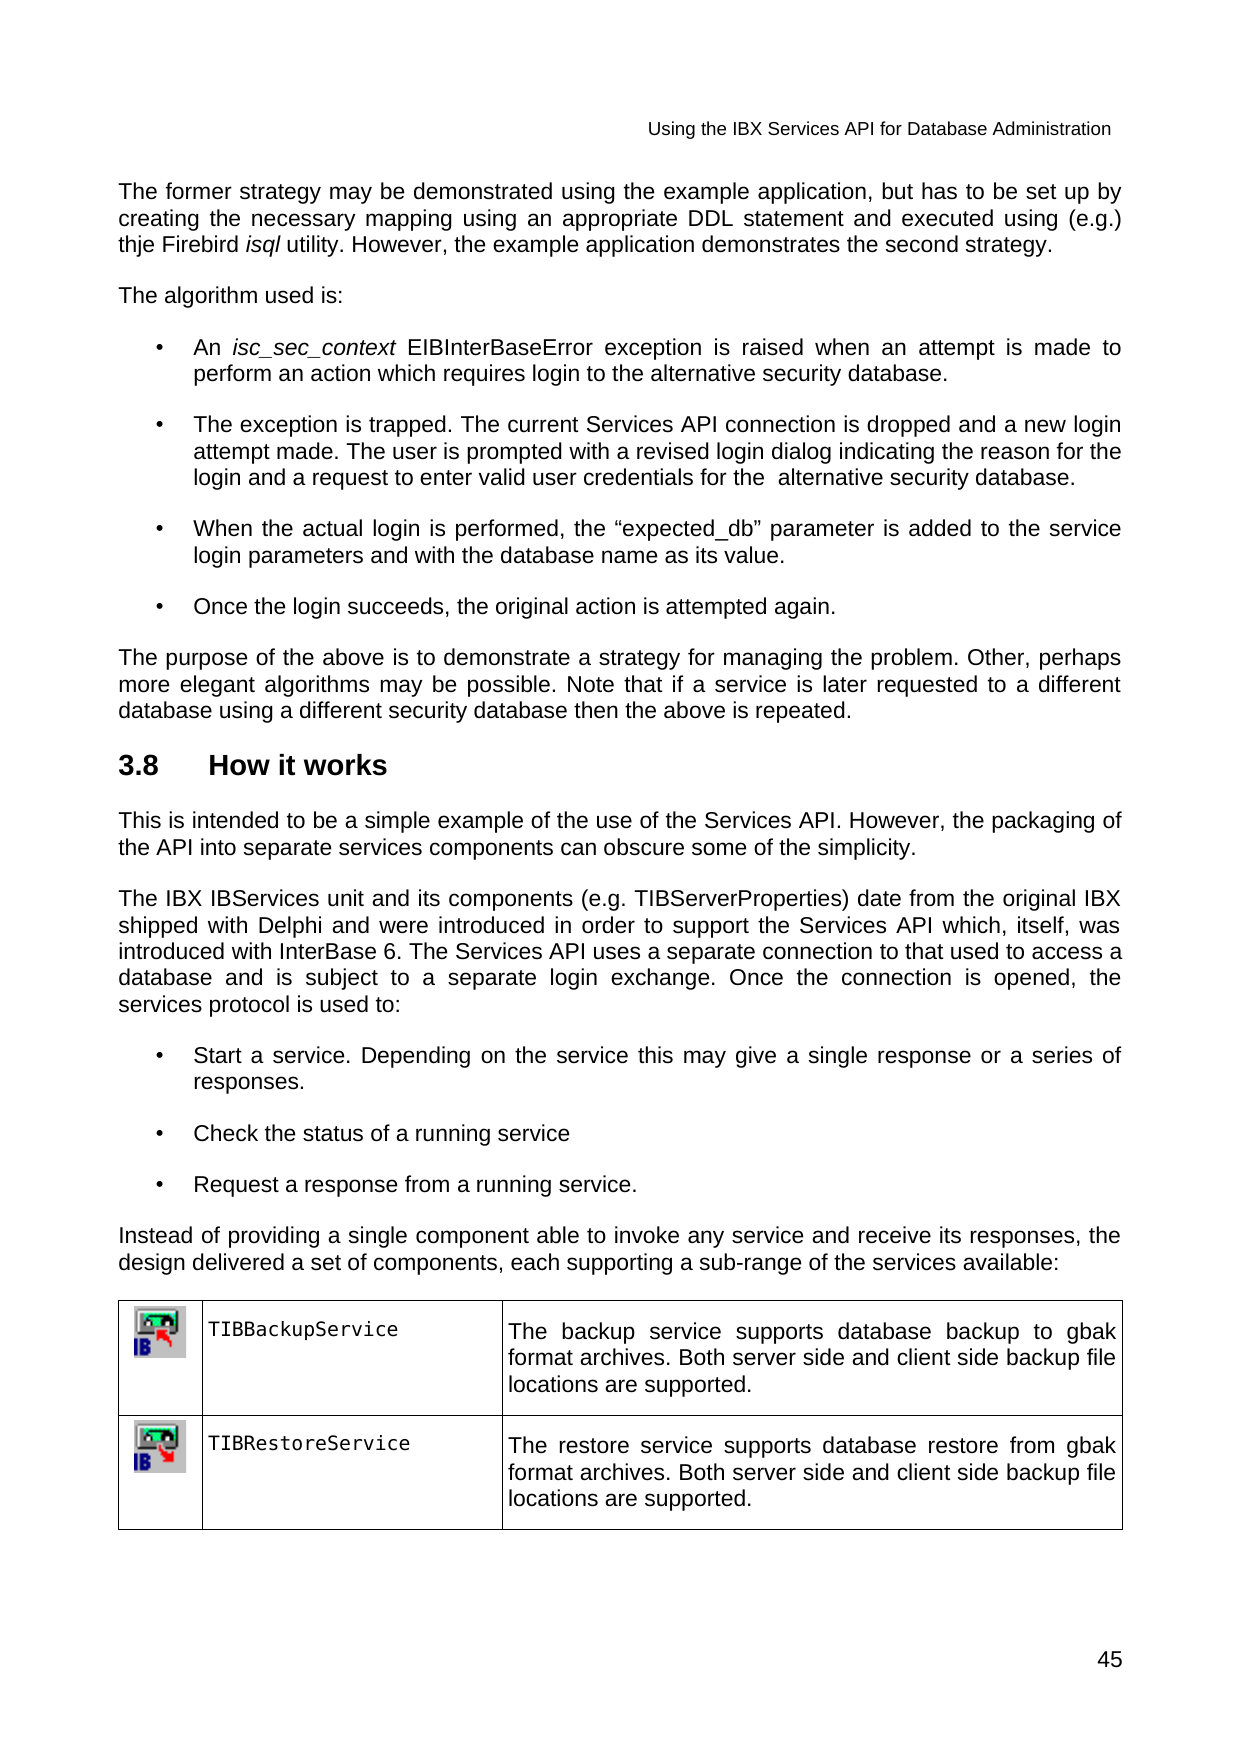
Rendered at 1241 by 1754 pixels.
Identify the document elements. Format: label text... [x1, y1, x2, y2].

text Instead of providing a single component able to invoke any service and receive its responses, the design delivered a set of components, each supporting a sub-range of the services available: [118, 1222, 1122, 1275]
text The algorithm used is: [118, 282, 1122, 308]
list Once the login succeeds, the original action is attempted again. [156, 593, 1122, 619]
subtitle How it works [118, 748, 1122, 782]
text This is intended to be a simple example of the use of the Services API. However, the packaging of the API into separate services components can obscure some of the simplicity. [118, 807, 1122, 860]
table_cell [119, 1473, 202, 1529]
text The former strategy may be demonstrated using the example application, but has to be set up by creating the necessary mapping using an appropriate DDL statement and executed using (e.g.) thje Firebird isql utility. However, the example application demonstrates the second strategy. [118, 178, 1122, 257]
table_header The backup service supports database backup to gbak format archives. Both server side and client side backup file locations are supported. [503, 1301, 1122, 1415]
table_cell The restore service supports database restore from gbak format archives. Both server side and client side backup file locations are supported. [503, 1416, 1122, 1529]
table_cell TIBRestoreService [203, 1416, 502, 1529]
table_header TIBBackupService [203, 1301, 502, 1415]
picture [134, 1420, 187, 1473]
text The purpose of the above is to demonstrate a strategy for managing the problem. Other, perhaps more elegant algorithms may be possible. Note that if a service is later requested to a different database using a different security database then the above is repeated. [118, 644, 1122, 723]
list Check the status of a running service [156, 1120, 1122, 1146]
table_header [119, 1301, 202, 1415]
list An isc_sec_context EIBInterBaseError exception is raised when an attempt is made to perform an action which requires login to the alternative security database. [156, 333, 1122, 386]
list Start a service. Depending on the service this may give a single response or a series of responses. [156, 1042, 1122, 1095]
list Request a response from a running service. [156, 1171, 1122, 1197]
text The IBX IBServices unit and its components (e.g. TIBServerProperties) date from the original IBX shipped with Delphi and were introduced in order to support the Services API which, itself, was introduced with InterBase 6. The Services API uses a separate connection to that used to access a database and is subject to a separate login exchange. Once the connection is opened, the services protocol is used to: [118, 885, 1122, 1017]
list The exception is trapped. The current Services API connection is dropped and a new login attempt made. The user is prompted with a revised login dialog indicating the reason for the login and a request to enter valid user credentials for the alternative security database. [156, 411, 1122, 490]
list When the actual login is performed, the “expected_db” parameter is added to the service login parameters and with the database name as its value. [156, 515, 1122, 568]
table_cell [119, 1416, 202, 1472]
picture [134, 1306, 187, 1358]
